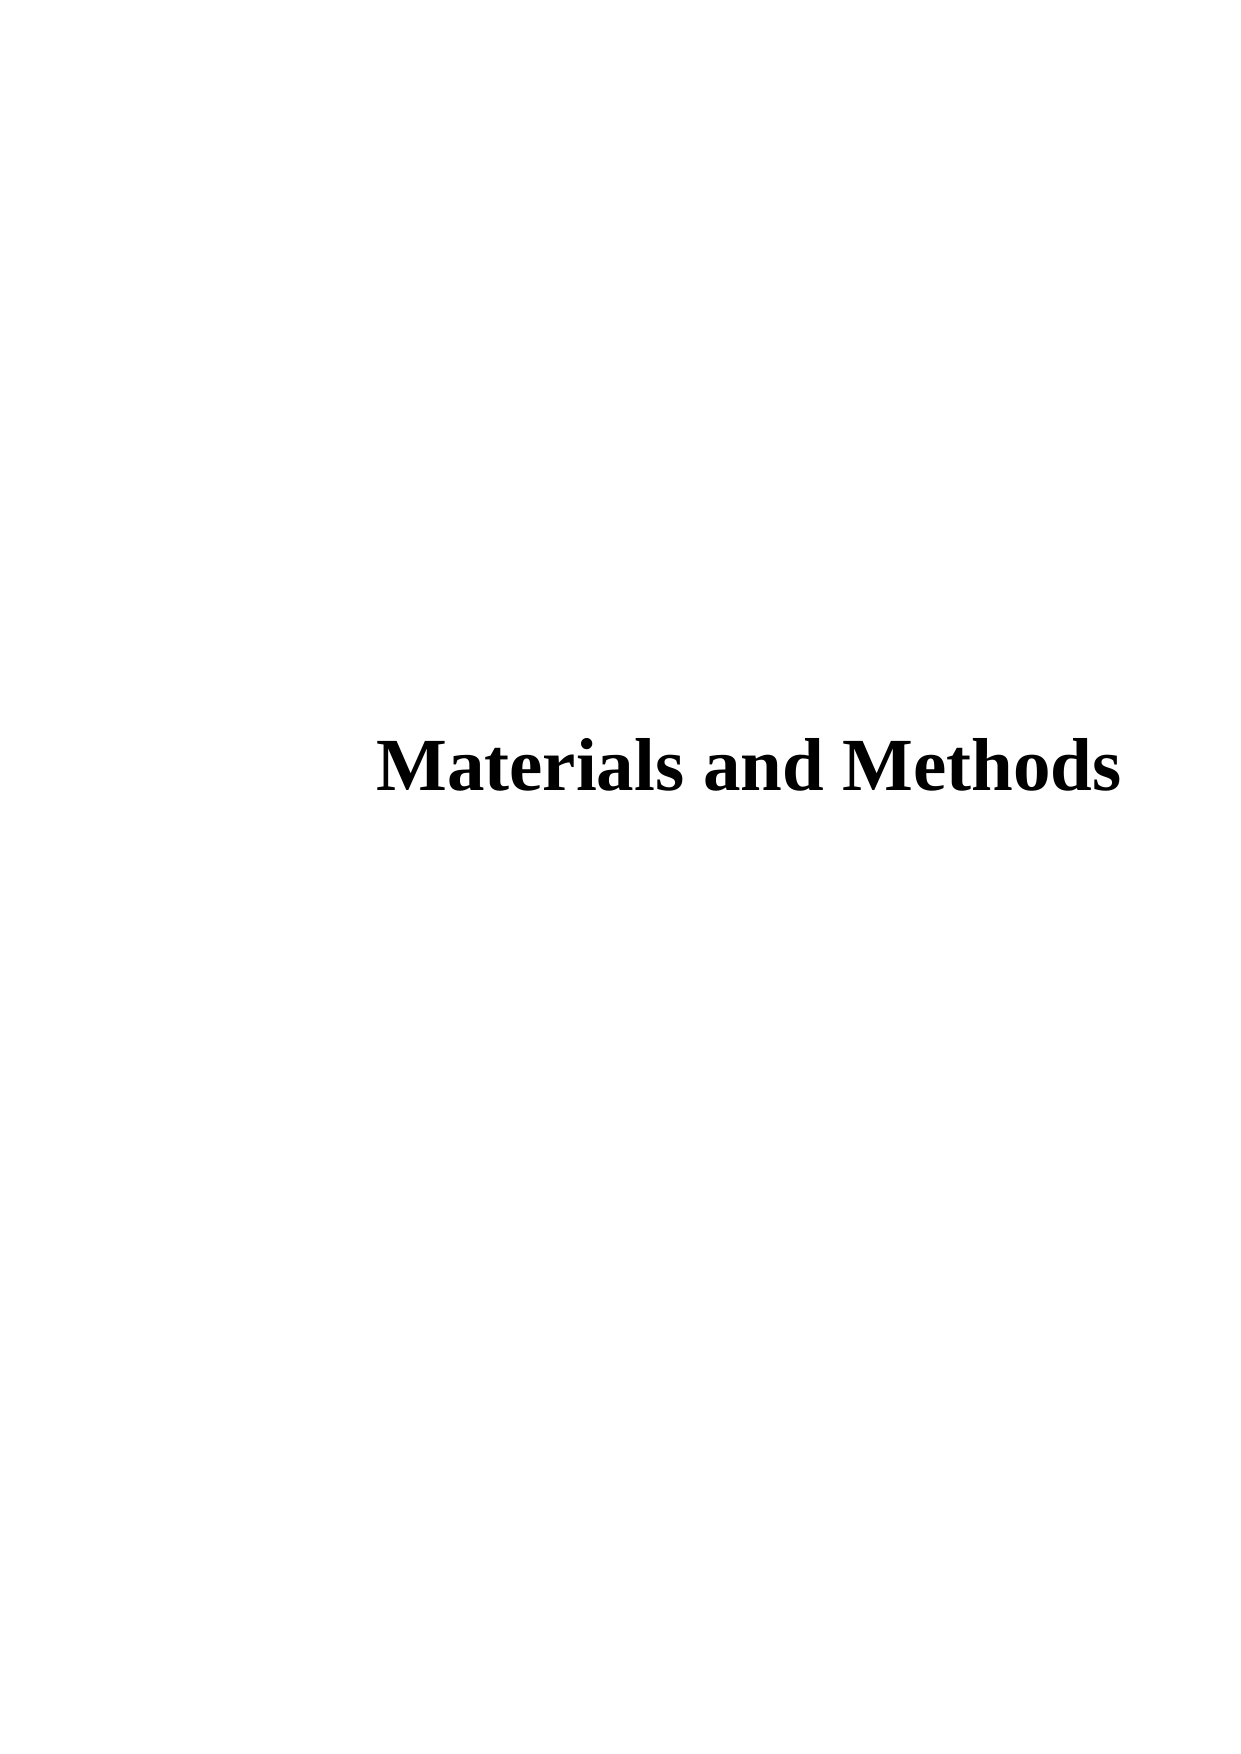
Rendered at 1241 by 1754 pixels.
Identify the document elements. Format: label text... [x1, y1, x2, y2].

subtitle Materials and Methods [118, 721, 1122, 807]
